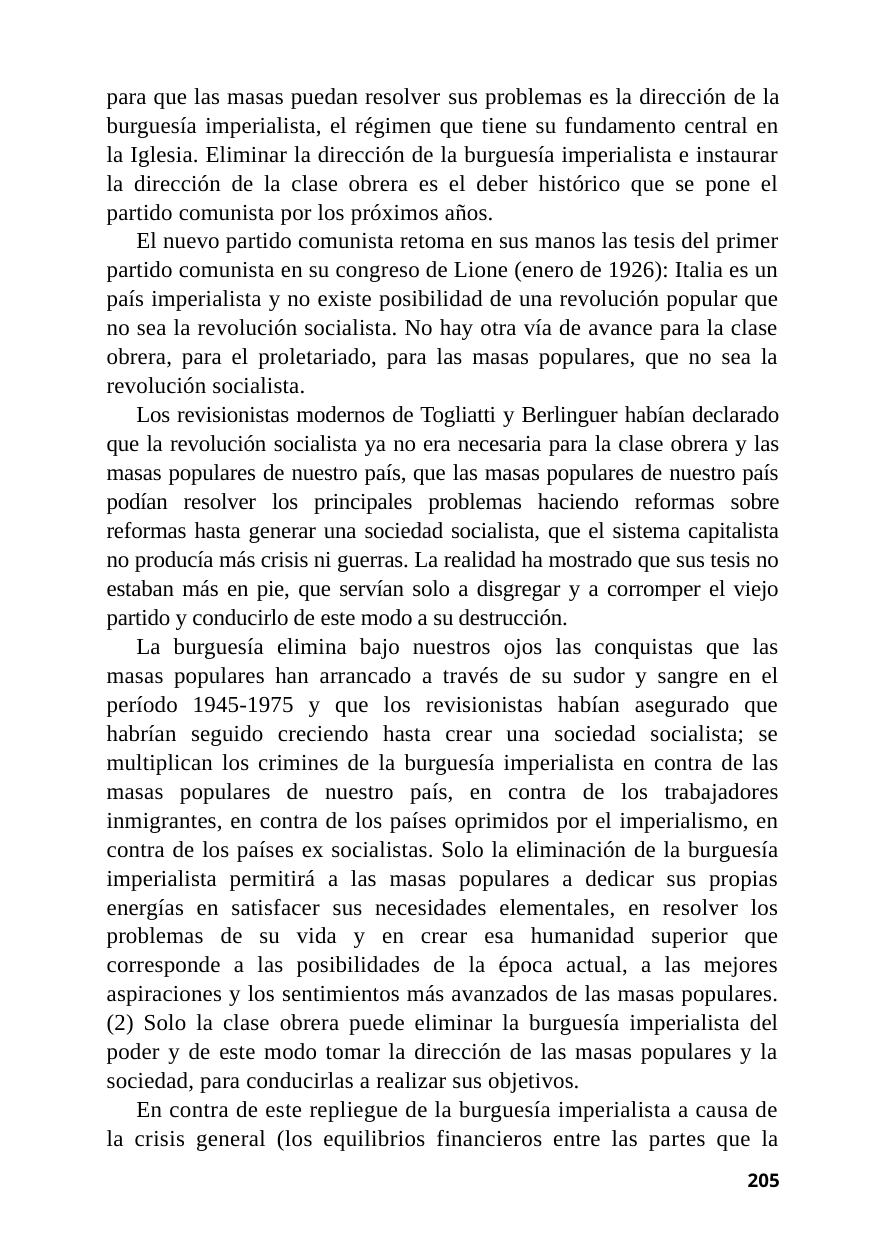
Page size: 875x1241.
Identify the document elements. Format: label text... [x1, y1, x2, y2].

text El nuevo partido comunista retoma en sus manos las tesis del primer partido comunista en su congreso de Lione (enero de 1926): Italia es un país imperialista y no existe posibilidad de una revolución popular que no sea la revolución socialista. No hay otra vía de avance para la clase obrera, para el proletariado, para las masas populares, que no sea la revolución socialista. [106, 227, 779, 399]
text Los revisionistas modernos de Togliatti y Berlinguer habían declarado que la revolución socialista ya no era necesaria para la clase obrera y las masas populares de nuestro país, que las masas populares de nuestro país podían resolver los principales problemas haciendo reformas sobre reformas hasta generar una sociedad socialista, que el sistema capitalista no producía más crisis ni guerras. La realidad ha mostrado que sus tesis no estaban más en pie, que servían solo a disgregar y a corromper el viejo partido y conducirlo de este modo a su destrucción. [106, 401, 779, 630]
text En contra de este repliegue de la burguesía imperialista a causa de la crisis general (los equilibrios financieros entre las partes que la [106, 1096, 779, 1152]
text La burguesía elimina bajo nuestros ojos las conquistas que las masas populares han arrancado a través de su sudor y sangre en el período 1945-1975 y que los revisionistas habían asegurado que habrían seguido creciendo hasta crear una sociedad socialista; se multiplican los crimines de la burguesía imperialista en contra de las masas populares de nuestro país, en contra de los trabajadores inmigrantes, en contra de los países oprimidos por el imperialismo, en contra de los países ex socialistas. Solo la eliminación de la burguesía imperialista permitirá a las masas populares a dedicar sus propias energías en satisfacer sus necesidades elementales, en resolver los problemas de su vida y en crear esa humanidad superior que corresponde a las posibilidades de la época actual, a las mejores aspiraciones y los sentimientos más avanzados de las masas populares. (2) Solo la clase obrera puede eliminar la burguesía imperialista del poder y de este modo tomar la dirección de las masas populares y la sociedad, para conducirlas a realizar sus objetivos. [106, 633, 779, 1094]
text para que las masas puedan resolver sus problemas es la dirección de la burguesía imperialista, el régimen que tiene su fundamento central en la Iglesia. Eliminar la dirección de la burguesía imperialista e instaurar la dirección de la clase obrera es el deber histórico que se pone el partido comunista por los próximos años. [106, 83, 779, 225]
